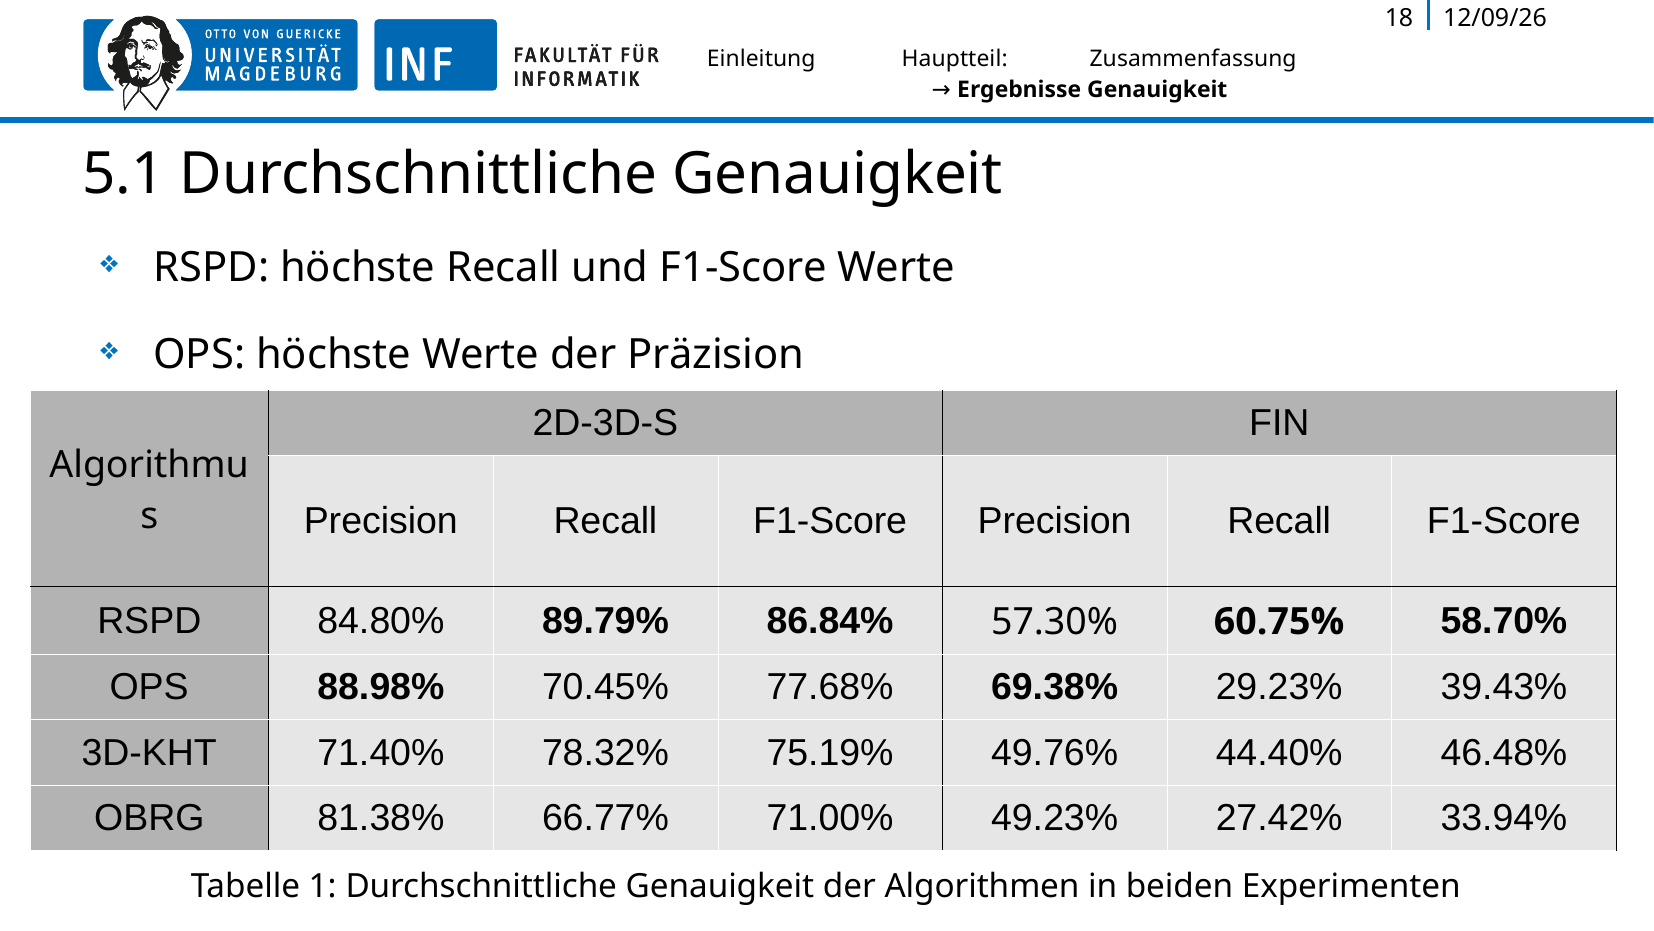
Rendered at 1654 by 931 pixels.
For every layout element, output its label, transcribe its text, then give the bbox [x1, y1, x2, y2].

table_cell Precision [943, 456, 1167, 586]
table_cell 66.77% [494, 786, 718, 850]
table_cell 86.84% [719, 587, 942, 654]
table_cell 71.40% [269, 720, 493, 785]
table_cell 3D-KHT [31, 720, 268, 785]
table_cell 88.98% [269, 655, 493, 719]
table_cell 69.38% [943, 655, 1167, 719]
title 5.1 Durchschnittliche Genauigkeit [82, 131, 1571, 211]
table_header 2D-3D-S [269, 406, 942, 455]
table_cell Precision [269, 456, 493, 586]
table_cell 89.79% [494, 587, 718, 654]
table_cell RSPD [31, 587, 268, 654]
table_cell 78.32% [494, 720, 718, 785]
table_cell 33.94% [1392, 786, 1616, 850]
table_cell F1-Score [719, 456, 942, 586]
table_cell 44.40% [1168, 720, 1391, 785]
table_cell 84.80% [269, 587, 493, 654]
table_cell 71.00% [719, 786, 942, 850]
list RSPD: höchste Recall und F1-Score Werte OPS: höchste Werte der Präzision [82, 236, 1571, 406]
table_cell Recall [1168, 456, 1391, 586]
table_cell 49.76% [943, 720, 1167, 785]
table_cell OPS [31, 655, 268, 719]
table_header Algorithmus [31, 391, 268, 586]
table_cell 39.43% [1392, 655, 1616, 719]
table_cell 81.38% [269, 786, 493, 850]
table_cell 77.68% [719, 655, 942, 719]
table_cell 29.23% [1168, 655, 1391, 719]
table_header FIN [943, 391, 1616, 455]
table_cell 27.42% [1168, 786, 1391, 850]
table_cell F1-Score [1392, 456, 1616, 586]
table_cell 57.30% [943, 587, 1167, 654]
text_box Tabelle 1: Durchschnittliche Genauigkeit der Algorithmen in beiden Experimenten [31, 855, 1622, 914]
table_cell 60.75% [1168, 587, 1391, 654]
table_cell 75.19% [719, 720, 942, 785]
table_cell OBRG [31, 786, 268, 850]
table_cell Recall [494, 456, 718, 586]
table_cell 46.48% [1392, 720, 1616, 785]
table_cell 58.70% [1392, 587, 1616, 654]
table_cell 49.23% [943, 786, 1167, 850]
table_cell 70.45% [494, 655, 718, 719]
